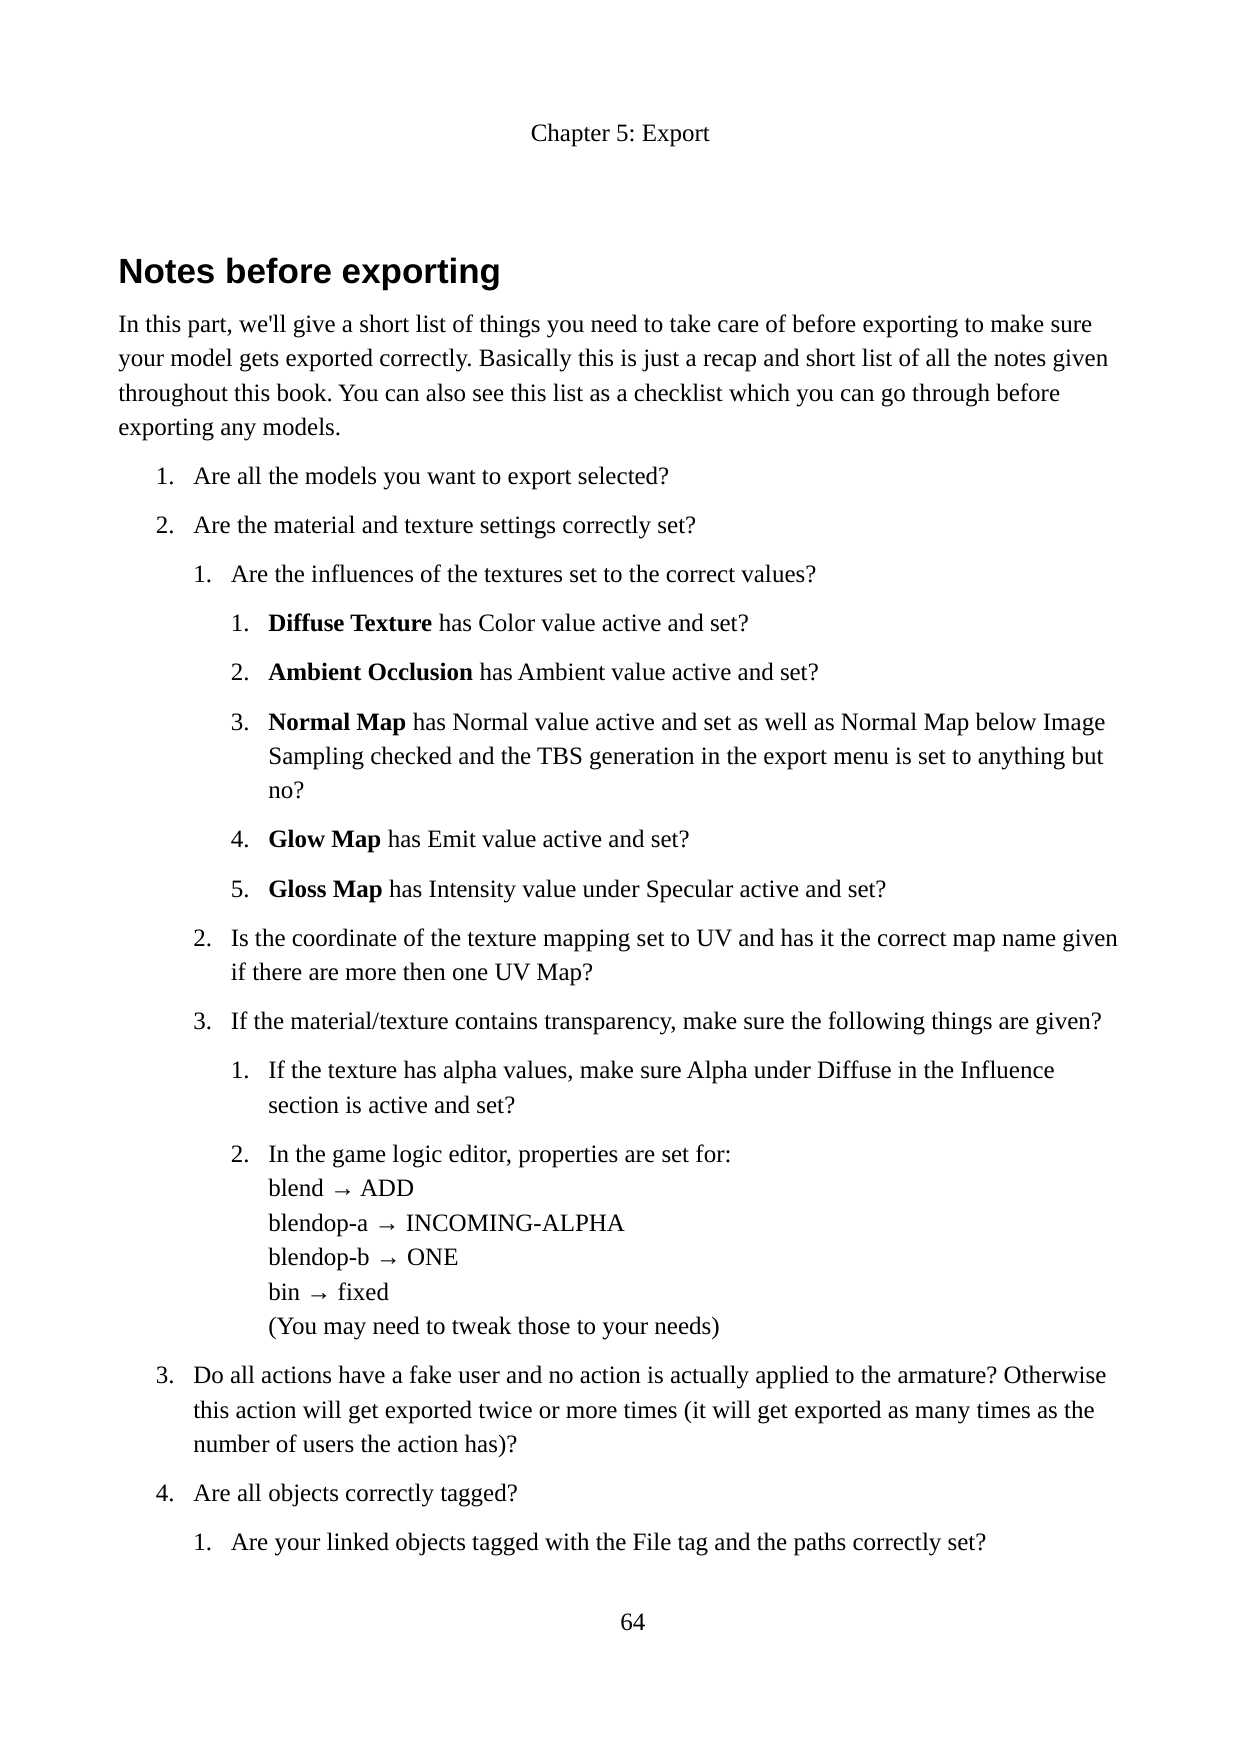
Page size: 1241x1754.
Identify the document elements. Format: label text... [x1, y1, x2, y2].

list If the material/texture contains transparency, make sure the following things are given? [193, 1006, 1122, 1035]
list Is the coordinate of the texture mapping set to UV and has it the correct map name given if there are more then one UV Map? [193, 923, 1122, 986]
list Diffuse Texture has Color value active and set? [231, 608, 1122, 637]
list Are the material and texture settings correctly set? [156, 510, 1122, 539]
list Ambient Occlusion has Ambient value active and set? [231, 657, 1122, 686]
text In this part, we'll give a short list of things you need to take care of before exporting to make sure your model gets exported correctly. Basically this is just a recap and short list of all the notes given throughout this book. You can also see this list as a checklist which you can go through before exporting any models. [118, 309, 1122, 441]
list Are all objects correctly tagged? [156, 1478, 1122, 1507]
list Do all actions have a fake user and no action is actually applied to the armature? Otherwise this action will get exported twice or more times (it will get exported as many times as the number of users the action has)? [156, 1360, 1122, 1458]
list If the texture has alpha values, make sure Alpha under Diffuse in the Influence section is active and set? [231, 1055, 1122, 1118]
subtitle Notes before exporting [118, 250, 1122, 290]
list In the game logic editor, properties are set for: blend → ADD blendop-a → INCOMING-ALPHA blendop-b → ONE bin → fixed (You may need to tweak those to your needs) [231, 1139, 1122, 1340]
list Normal Map has Normal value active and set as well as Normal Map below Image Sampling checked and the TBS generation in the export menu is set to anything but no? [231, 707, 1122, 804]
list Are the influences of the textures set to the correct values? [193, 559, 1122, 588]
list Are your linked objects tagged with the File tag and the paths correctly set? [193, 1527, 1122, 1556]
list Glow Map has Emit value active and set? [231, 824, 1122, 853]
list Are all the models you want to export selected? [156, 461, 1122, 490]
list Gloss Map has Intensity value under Specular active and set? [231, 874, 1122, 902]
